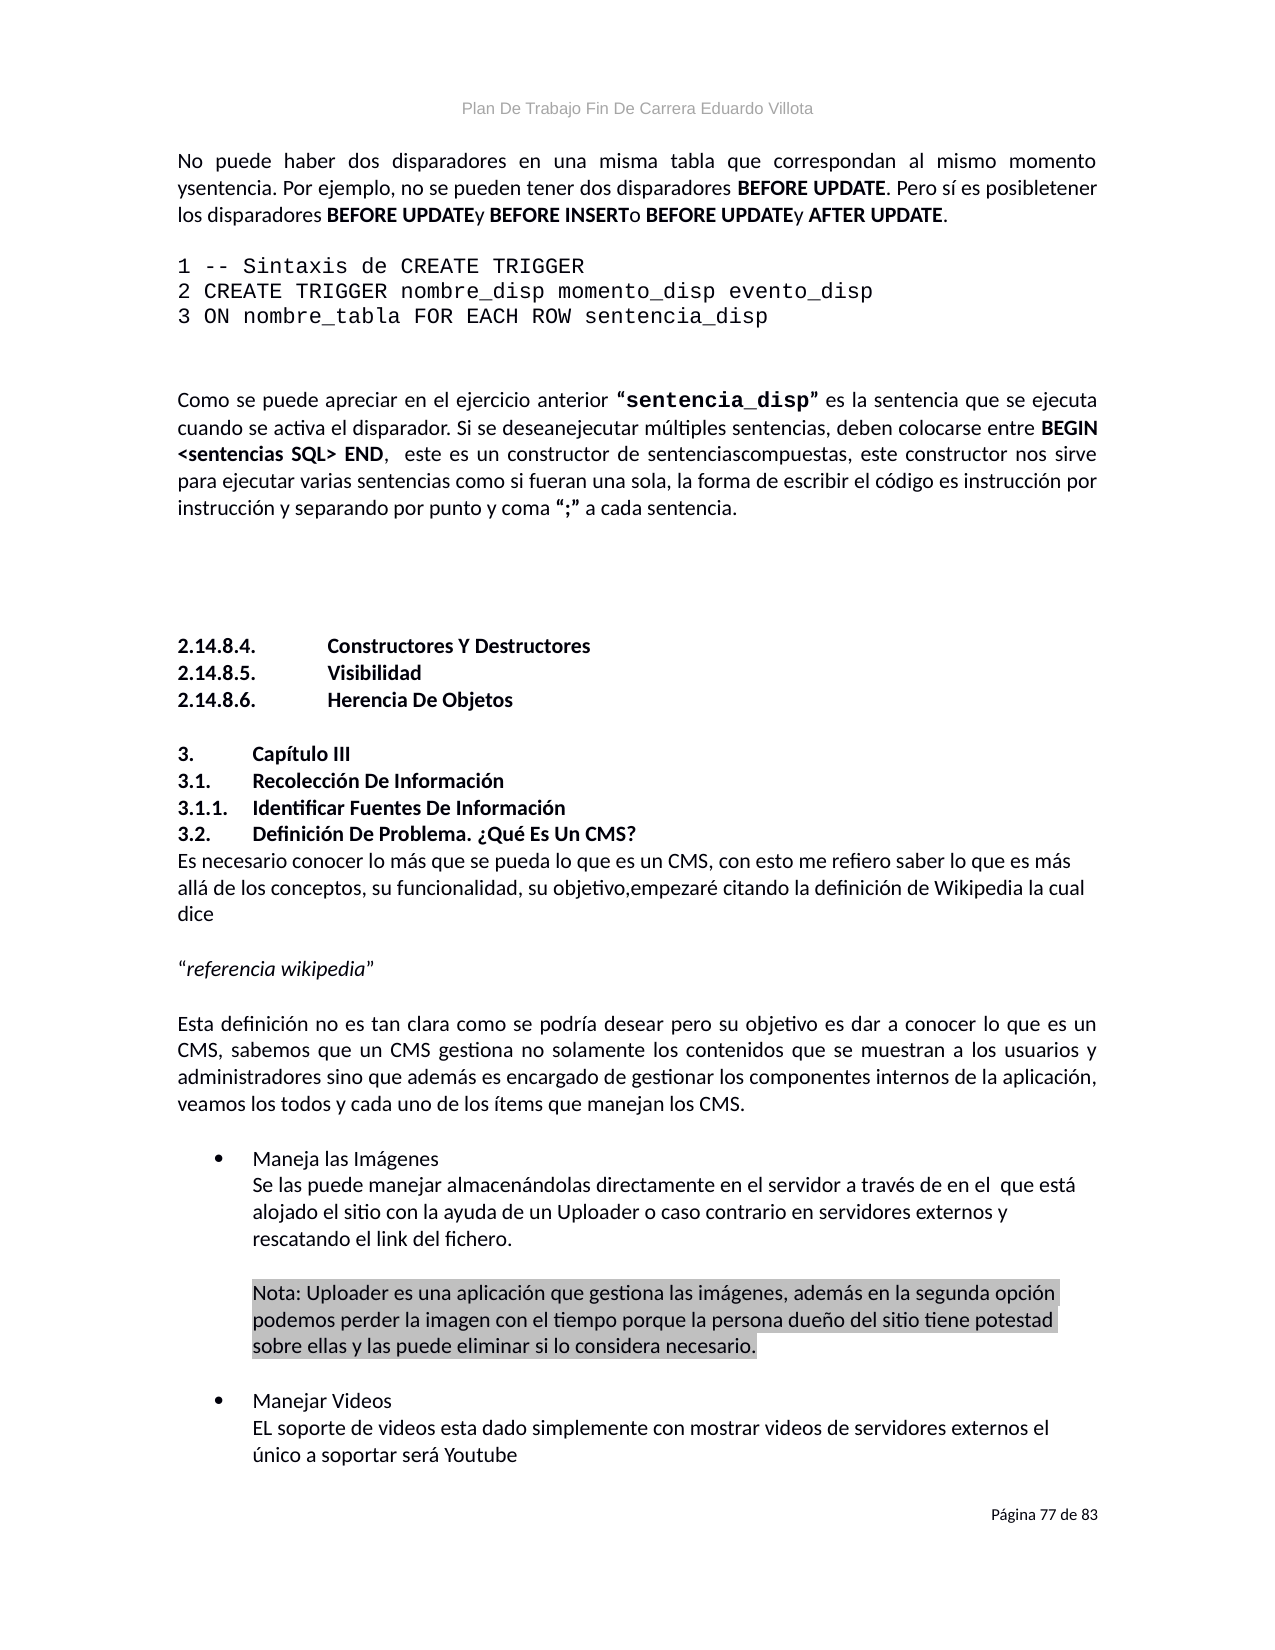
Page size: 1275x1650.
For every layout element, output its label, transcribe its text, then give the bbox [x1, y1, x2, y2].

text 3. Capítulo III [177, 741, 1098, 767]
text 3.1. Recolección De Información [177, 767, 1098, 794]
list Maneja las Imágenes [215, 1145, 1098, 1171]
list Se las puede manejar almacenándolas directamente en el servidor a través de en el que está alojado el sitio con la ayuda de un Uploader o caso contrario en servidores externos y rescatando el link del fichero. [252, 1171, 1098, 1251]
list Manejar Videos [215, 1387, 1098, 1414]
text 3 ON nombre_tabla FOR EACH ROW sentencia_disp [177, 305, 1098, 330]
text 2.14.8.4. Constructores Y Destructores [177, 633, 1098, 659]
text 3.1.1. Identificar Fuentes De Información [177, 794, 1098, 821]
text Como se puede apreciar en el ejercicio anterior “sentencia_disp” es la sentencia que se ejecuta cuando se activa el disparador. Si se deseanejecutar múltiples sentencias, deben colocarse entre BEGIN <sentencias SQL> END, este es un constructor de sentenciascompuestas, este constructor nos sirve para ejecutar varias sentencias como si fueran una sola, la forma de escribir el código es instrucción por instrucción y separando por punto y coma “;” a cada sentencia. [177, 386, 1098, 521]
text “referencia wikipedia” [177, 955, 1098, 982]
text 2.14.8.5. Visibilidad [177, 659, 1098, 686]
list Nota: Uploader es una aplicación que gestiona las imágenes, además en la segunda opción podemos perder la imagen con el tiempo porque la persona dueño del sitio tiene potestad sobre ellas y las puede eliminar si lo considera necesario. [252, 1279, 1098, 1359]
text Esta definición no es tan clara como se podría desear pero su objetivo es dar a conocer lo que es un CMS, sabemos que un CMS gestiona no solamente los contenidos que se muestran a los usuarios y administradores sino que además es encargado de gestionar los componentes internos de la aplicación, veamos los todos y cada uno de los ítems que manejan los CMS. [177, 1010, 1098, 1117]
text 2.14.8.6. Herencia De Objetos [177, 686, 1098, 713]
text No puede haber dos disparadores en una misma tabla que correspondan al mismo momento ysentencia. Por ejemplo, no se pueden tener dos disparadores BEFORE UPDATE. Pero sí es posibletener los disparadores BEFORE UPDATEy BEFORE INSERTo BEFORE UPDATEy AFTER UPDATE. [177, 148, 1098, 228]
text 2 CREATE TRIGGER nombre_disp momento_disp evento_disp [177, 280, 1098, 305]
text 1 -- Sintaxis de CREATE TRIGGER [177, 256, 1098, 280]
text Es necesario conocer lo más que se pueda lo que es un CMS, con esto me refiero saber lo que es más allá de los conceptos, su funcionalidad, su objetivo,empezaré citando la definición de Wikipedia la cual dice [177, 847, 1098, 927]
text 3.2. Definición De Problema. ¿Qué Es Un CMS? [177, 821, 1098, 847]
list EL soporte de videos esta dado simplemente con mostrar videos de servidores externos el único a soportar será Youtube [252, 1414, 1098, 1467]
